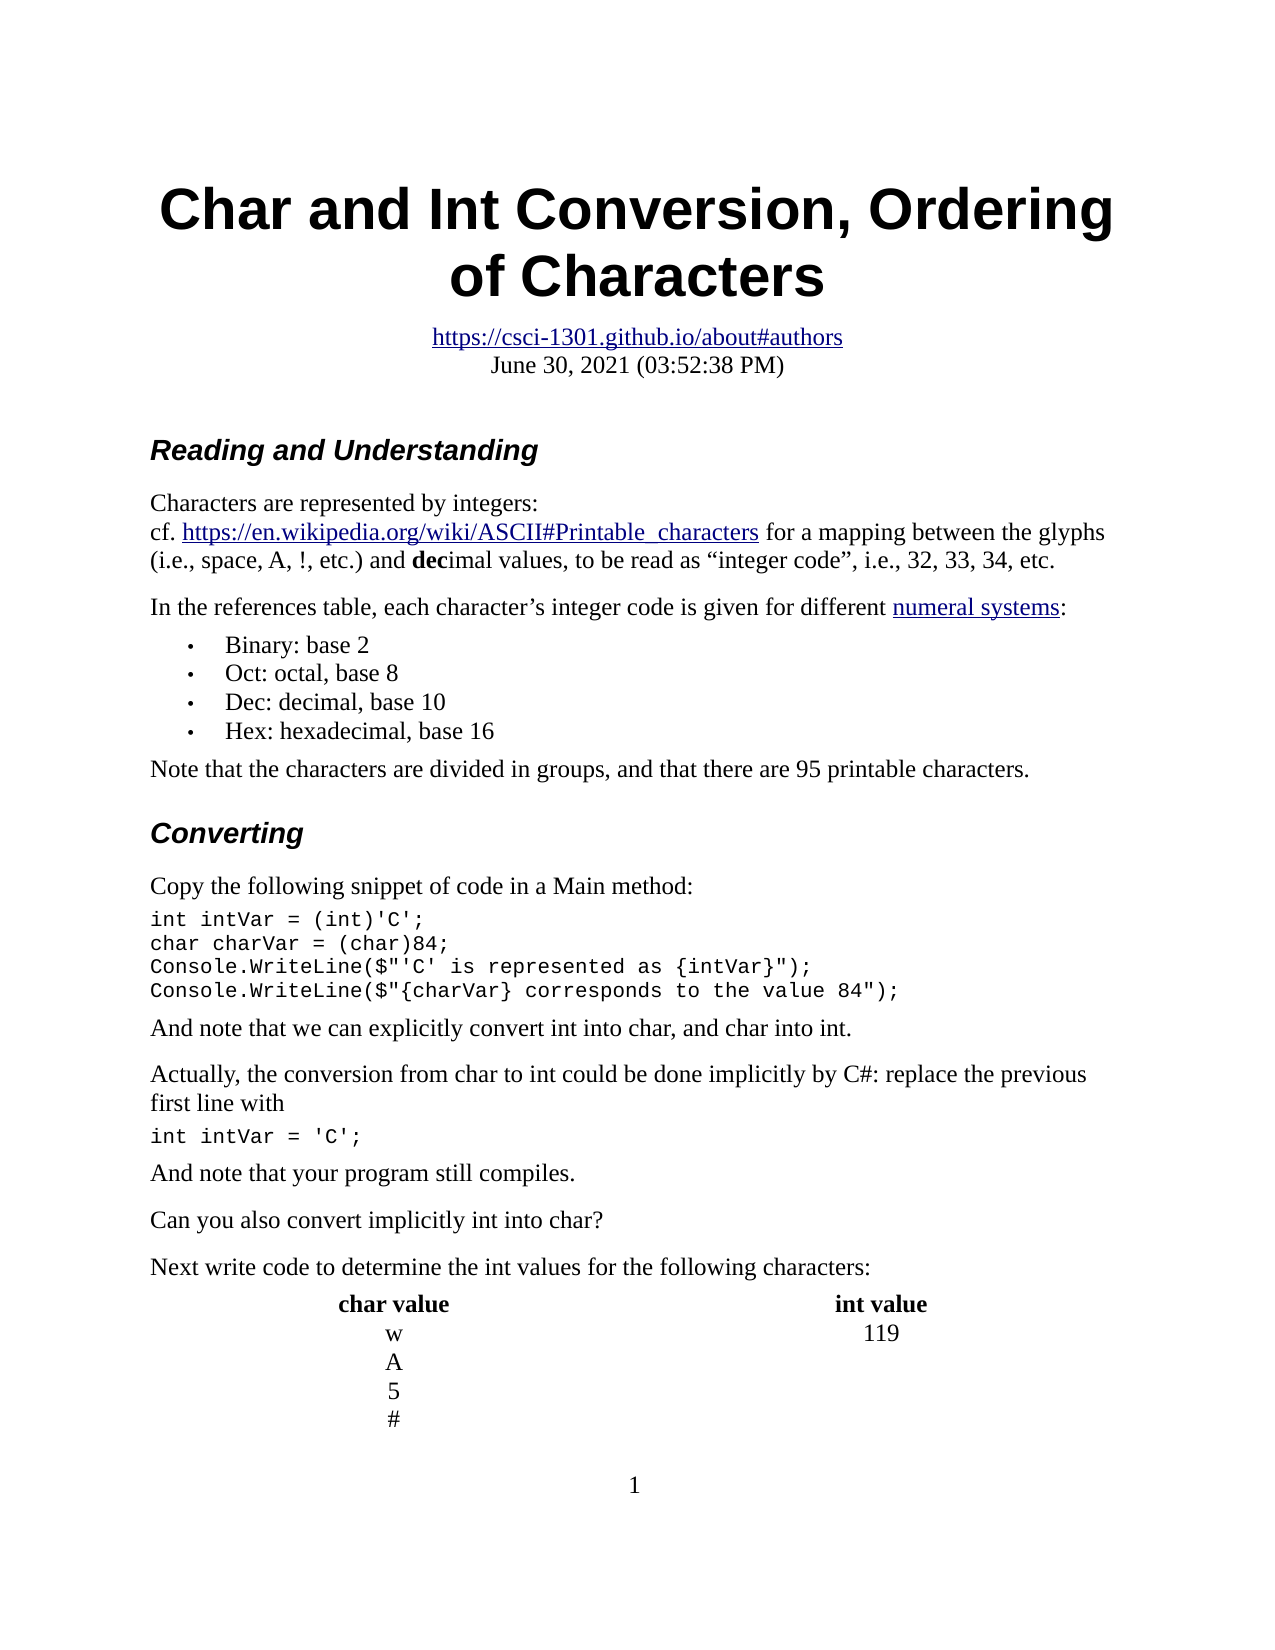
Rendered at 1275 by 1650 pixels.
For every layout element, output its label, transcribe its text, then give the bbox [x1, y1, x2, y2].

subtitle Reading and Understanding [150, 433, 1125, 466]
text Console.WriteLine($"{charVar} corresponds to the value 84"); [150, 980, 1125, 1004]
list Binary: base 2 [187, 630, 1125, 658]
table_cell A [150, 1347, 637, 1376]
text int intVar = (int)'C'; [150, 909, 1125, 933]
text Next write code to determine the int values for the following characters: [150, 1252, 1125, 1281]
table_cell [638, 1347, 1125, 1376]
table_header int value [638, 1290, 1125, 1318]
table_cell 119 [638, 1318, 1125, 1347]
text char charVar = (char)84; [150, 933, 1125, 956]
table_header char value [150, 1290, 637, 1318]
subtitle Converting [150, 816, 1125, 850]
table_cell 5 [150, 1376, 637, 1404]
text June 30, 2021 (03:52:38 PM) [150, 350, 1125, 379]
list Hex: hexadecimal, base 16 [187, 716, 1125, 745]
text Copy the following snippet of code in a Main method: [150, 871, 1125, 900]
list Dec: decimal, base 10 [187, 687, 1125, 716]
text And note that we can explicitly convert int into char, and char into int. [150, 1013, 1125, 1041]
text Actually, the conversion from char to int could be done implicitly by C#: replace the previous first line with [150, 1059, 1125, 1117]
text Note that the characters are divided in groups, and that there are 95 printable characters. [150, 754, 1125, 782]
title Char and Int Conversion, Ordering of Characters [150, 175, 1125, 309]
table_cell [638, 1405, 1125, 1433]
text In the references table, each character’s integer code is given for different numeral systems: [150, 592, 1125, 621]
text https://csci-1301.github.io/about#authors [150, 322, 1125, 350]
list Oct: octal, base 8 [187, 658, 1125, 687]
text And note that your program still compiles. [150, 1158, 1125, 1187]
table_cell w [150, 1318, 637, 1347]
text Characters are represented by integers: cf. https://en.wikipedia.org/wiki/ASCII#Printable_characters for a mapping between the glyphs (i.e., space, A, !, etc.) and decimal values, to be read as “integer code”, i.e., 32, 33, 34, etc. [150, 488, 1125, 574]
text int intVar = 'C'; [150, 1126, 1125, 1149]
text Console.WriteLine($"'C' is represented as {intVar}"); [150, 956, 1125, 980]
table_cell # [150, 1405, 637, 1433]
text Can you also convert implicitly int into char? [150, 1205, 1125, 1234]
table_cell [638, 1376, 1125, 1404]
